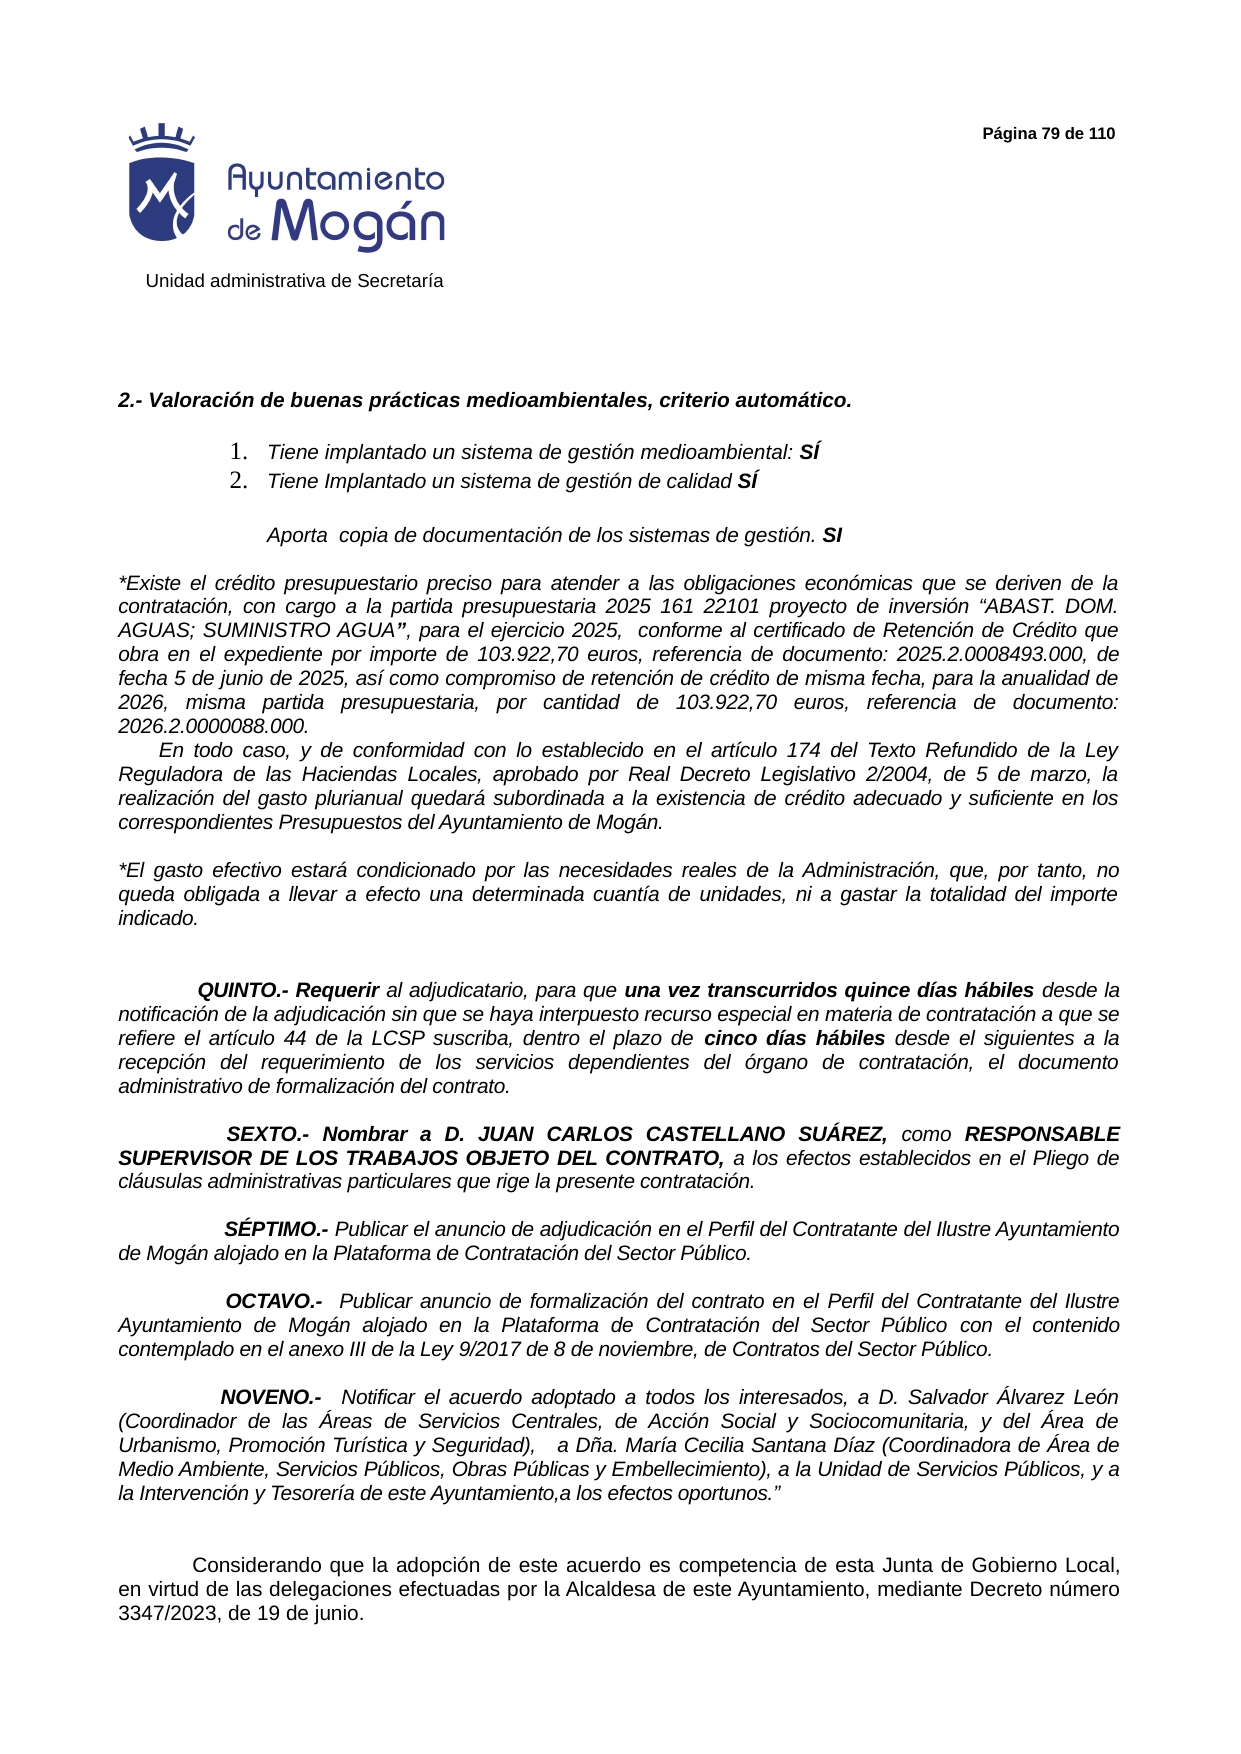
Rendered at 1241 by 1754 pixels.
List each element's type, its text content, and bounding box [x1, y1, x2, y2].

text OCTAVO.- Publicar anuncio de formalización del contrato en el Perfil del Contratante del Ilustre Ayuntamiento de Mogán alojado en la Plataforma de Contratación del Sector Público con el contenido contemplado en el anexo III de la Ley 9/2017 de 8 de noviembre, de Contratos del Sector Público. [118, 1289, 1122, 1361]
list Aporta copia de documentación de los sistemas de gestión. SI [229, 522, 1122, 546]
text SÉPTIMO.- Publicar el anuncio de adjudicación en el Perfil del Contratante del Ilustre Ayuntamiento de Mogán alojado en la Plataforma de Contratación del Sector Público. [118, 1217, 1122, 1265]
text 2.- Valoración de buenas prácticas medioambientales, criterio automático. [118, 388, 1122, 412]
text SEXTO.- Nombrar a D. JUAN CARLOS CASTELLANO SUÁREZ, como RESPONSABLE SUPERVISOR DE LOS TRABAJOS OBJETO DEL CONTRATO, a los efectos establecidos en el Pliego de cláusulas administrativas particulares que rige la presente contratación. [118, 1121, 1122, 1193]
list Tiene Implantado un sistema de gestión de calidad SÍ [229, 465, 1122, 494]
text *El gasto efectivo estará condicionado por las necesidades reales de la Administración, que, por tanto, no queda obligada a llevar a efecto una determinada cuantía de unidades, ni a gastar la totalidad del importe indicado. [118, 858, 1122, 930]
text En todo caso, y de conformidad con lo establecido en el artículo 174 del Texto Refundido de la Ley Reguladora de las Haciendas Locales, aprobado por Real Decreto Legislativo 2/2004, de 5 de marzo, la realización del gasto plurianual quedará subordinada a la existencia de crédito adecuado y suficiente en los correspondientes Presupuestos del Ayuntamiento de Mogán. [118, 738, 1122, 834]
list Tiene implantado un sistema de gestión medioambiental: SÍ [229, 436, 1122, 465]
text NOVENO.- Notificar el acuerdo adoptado a todos los interesados, a D. Salvador Álvarez León (Coordinador de las Áreas de Servicios Centrales, de Acción Social y Sociocomunitaria, y del Área de Urbanismo, Promoción Turística y Seguridad), a Dña. María Cecilia Santana Díaz (Coordinadora de Área de Medio Ambiente, Servicios Públicos, Obras Públicas y Embellecimiento), a la Unidad de Servicios Públicos, y a la Intervención y Tesorería de este Ayuntamiento,a los efectos oportunos.” [118, 1385, 1122, 1505]
text *Existe el crédito presupuestario preciso para atender a las obligaciones económicas que se deriven de la contratación, con cargo a la partida presupuestaria 2025 161 22101 proyecto de inversión “ABAST. DOM. AGUAS; SUMINISTRO AGUA”, para el ejercicio 2025, conforme al certificado de Retención de Crédito que obra en el expediente por importe de 103.922,70 euros, referencia de documento: 2025.2.0008493.000, de fecha 5 de junio de 2025, así como compromiso de retención de crédito de misma fecha, para la anualidad de 2026, misma partida presupuestaria, por cantidad de 103.922,70 euros, referencia de documento: 2026.2.0000088.000. [118, 570, 1122, 738]
text Considerando que la adopción de este acuerdo es competencia de esta Junta de Gobierno Local, en virtud de las delegaciones efectuadas por la Alcaldesa de este Ayuntamiento, mediante Decreto número 3347/2023, de 19 de junio. [118, 1553, 1122, 1624]
text QUINTO.- Requerir al adjudicatario, para que una vez transcurridos quince días hábiles desde la notificación de la adjudicación sin que se haya interpuesto recurso especial en materia de contratación a que se refiere el artículo 44 de la LCSP suscriba, dentro el plazo de cinco días hábiles desde el siguientes a la recepción del requerimiento de los servicios dependientes del órgano de contratación, el documento administrativo de formalización del contrato. [118, 978, 1122, 1097]
picture [128, 123, 445, 259]
